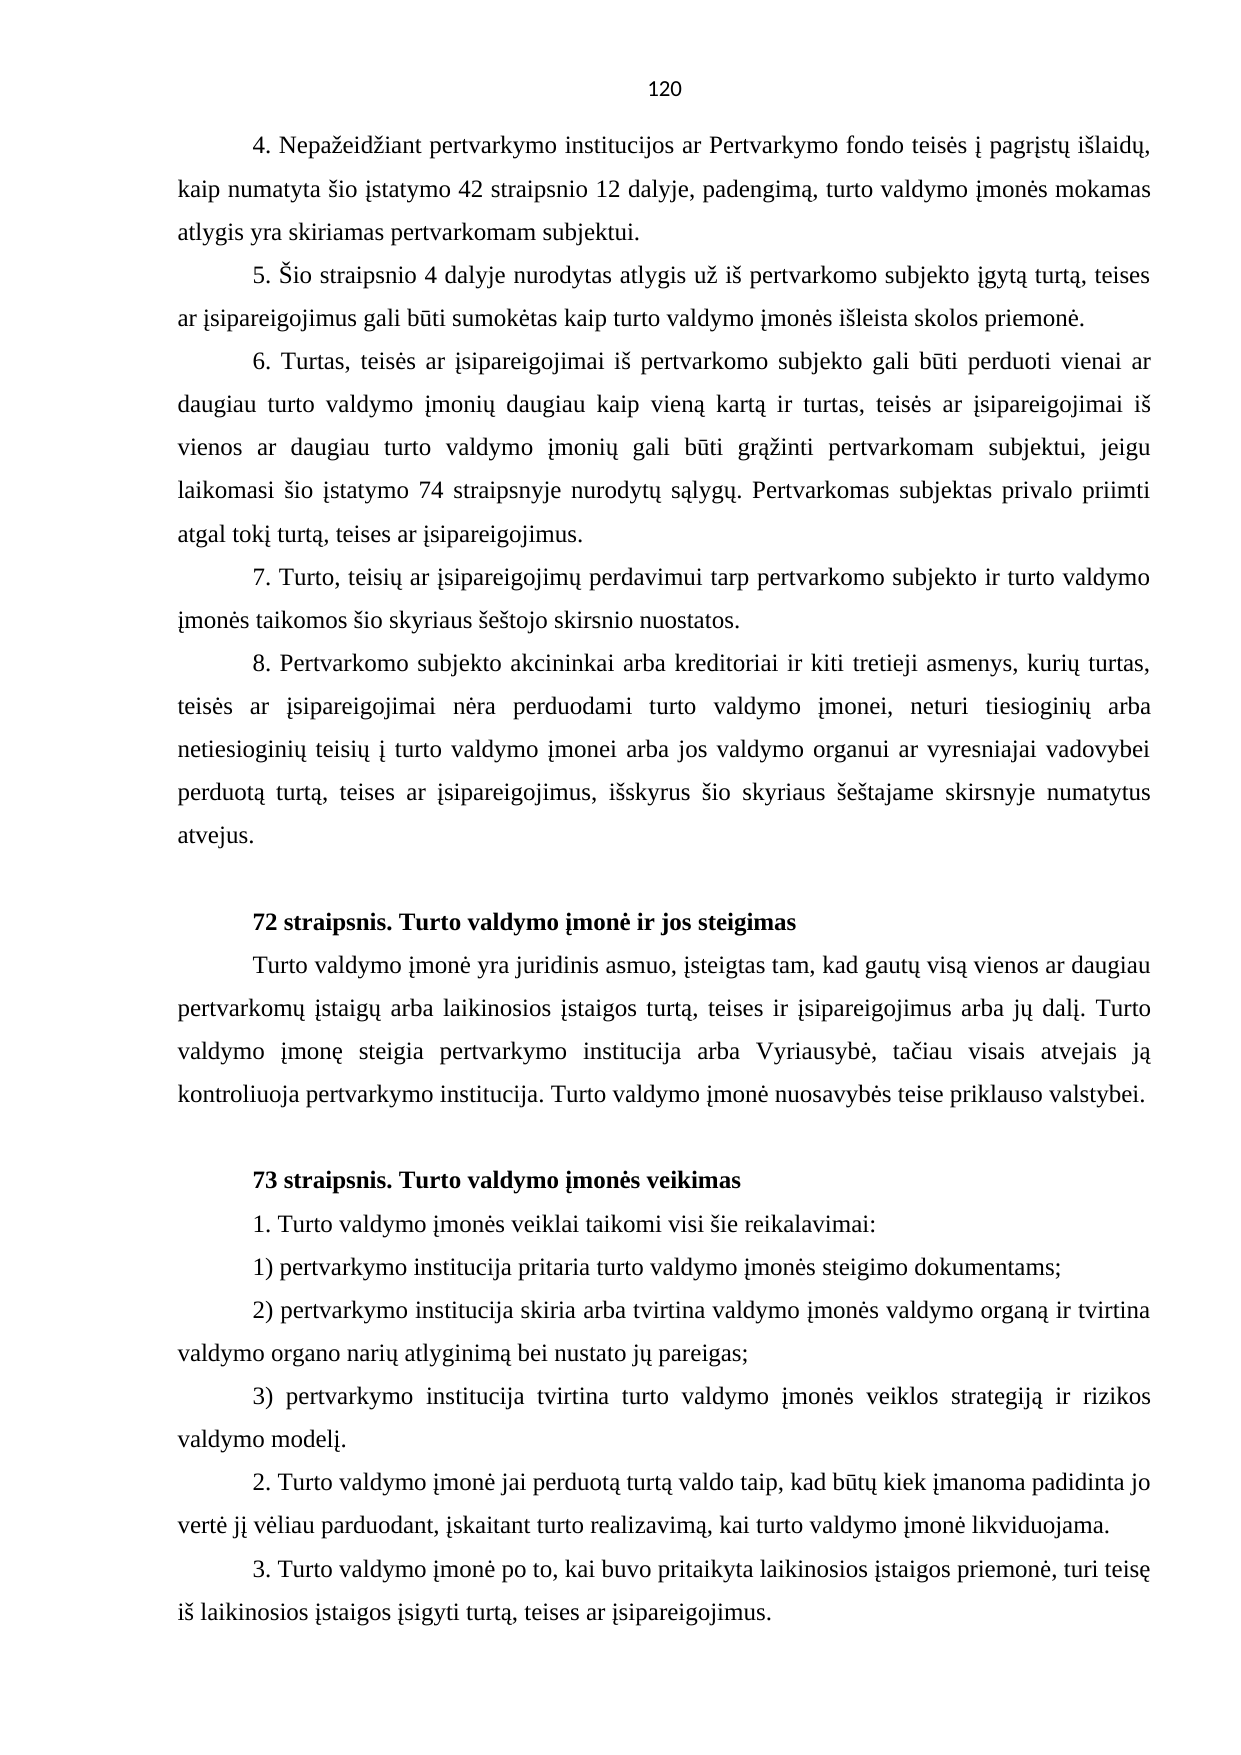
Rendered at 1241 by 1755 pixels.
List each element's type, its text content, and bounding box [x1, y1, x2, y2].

text Turto valdymo įmonė yra juridinis asmuo, įsteigtas tam, kad gautų visą vienos ar daugiau pertvarkomų įstaigų arba laikinosios įstaigos turtą, teises ir įsipareigojimus arba jų dalį. Turto valdymo įmonę steigia pertvarkymo institucija arba Vyriausybė, tačiau visais atvejais ją kontroliuoja pertvarkymo institucija. Turto valdymo įmonė nuosavybės teise priklauso valstybei. [177, 950, 1152, 1108]
text 73 straipsnis. Turto valdymo įmonės veikimas [177, 1166, 1152, 1194]
text 4. Nepažeidžiant pertvarkymo institucijos ar Pertvarkymo fondo teisės į pagrįstų išlaidų, kaip numatyta šio įstatymo 42 straipsnio 12 dalyje, padengimą, turto valdymo įmonės mokamas atlygis yra skiriamas pertvarkomam subjektui. [177, 131, 1152, 246]
text 2) pertvarkymo institucija skiria arba tvirtina valdymo įmonės valdymo organą ir tvirtina valdymo organo narių atlyginimą bei nustato jų pareigas; [177, 1295, 1152, 1367]
text 1. Turto valdymo įmonės veiklai taikomi visi šie reikalavimai: [177, 1209, 1152, 1237]
text 5. Šio straipsnio 4 dalyje nurodytas atlygis už iš pertvarkomo subjekto įgytą turtą, teises ar įsipareigojimus gali būti sumokėtas kaip turto valdymo įmonės išleista skolos priemonė. [177, 260, 1152, 332]
text 72 straipsnis. Turto valdymo įmonė ir jos steigimas [177, 907, 1152, 936]
text 1) pertvarkymo institucija pritaria turto valdymo įmonės steigimo dokumentams; [177, 1252, 1152, 1281]
text 3. Turto valdymo įmonė po to, kai buvo pritaikyta laikinosios įstaigos priemonė, turi teisę iš laikinosios įstaigos įsigyti turtą, teises ar įsipareigojimus. [177, 1554, 1152, 1626]
text 3) pertvarkymo institucija tvirtina turto valdymo įmonės veiklos strategiją ir rizikos valdymo modelį. [177, 1381, 1152, 1453]
text 6. Turtas, teisės ar įsipareigojimai iš pertvarkomo subjekto gali būti perduoti vienai ar daugiau turto valdymo įmonių daugiau kaip vieną kartą ir turtas, teisės ar įsipareigojimai iš vienos ar daugiau turto valdymo įmonių gali būti grąžinti pertvarkomam subjektui, jeigu laikomasi šio įstatymo 74 straipsnyje nurodytų sąlygų. Pertvarkomas subjektas privalo priimti atgal tokį turtą, teises ar įsipareigojimus. [177, 346, 1152, 547]
text 2. Turto valdymo įmonė jai perduotą turtą valdo taip, kad būtų kiek įmanoma padidinta jo vertė jį vėliau parduodant, įskaitant turto realizavimą, kai turto valdymo įmonė likviduojama. [177, 1467, 1152, 1539]
text 7. Turto, teisių ar įsipareigojimų perdavimui tarp pertvarkomo subjekto ir turto valdymo įmonės taikomos šio skyriaus šeštojo skirsnio nuostatos. [177, 562, 1152, 634]
text 8. Pertvarkomo subjekto akcininkai arba kreditoriai ir kiti tretieji asmenys, kurių turtas, teisės ar įsipareigojimai nėra perduodami turto valdymo įmonei, neturi tiesioginių arba netiesioginių teisių į turto valdymo įmonei arba jos valdymo organui ar vyresniajai vadovybei perduotą turtą, teises ar įsipareigojimus, išskyrus šio skyriaus šeštajame skirsnyje numatytus atvejus. [177, 648, 1152, 849]
